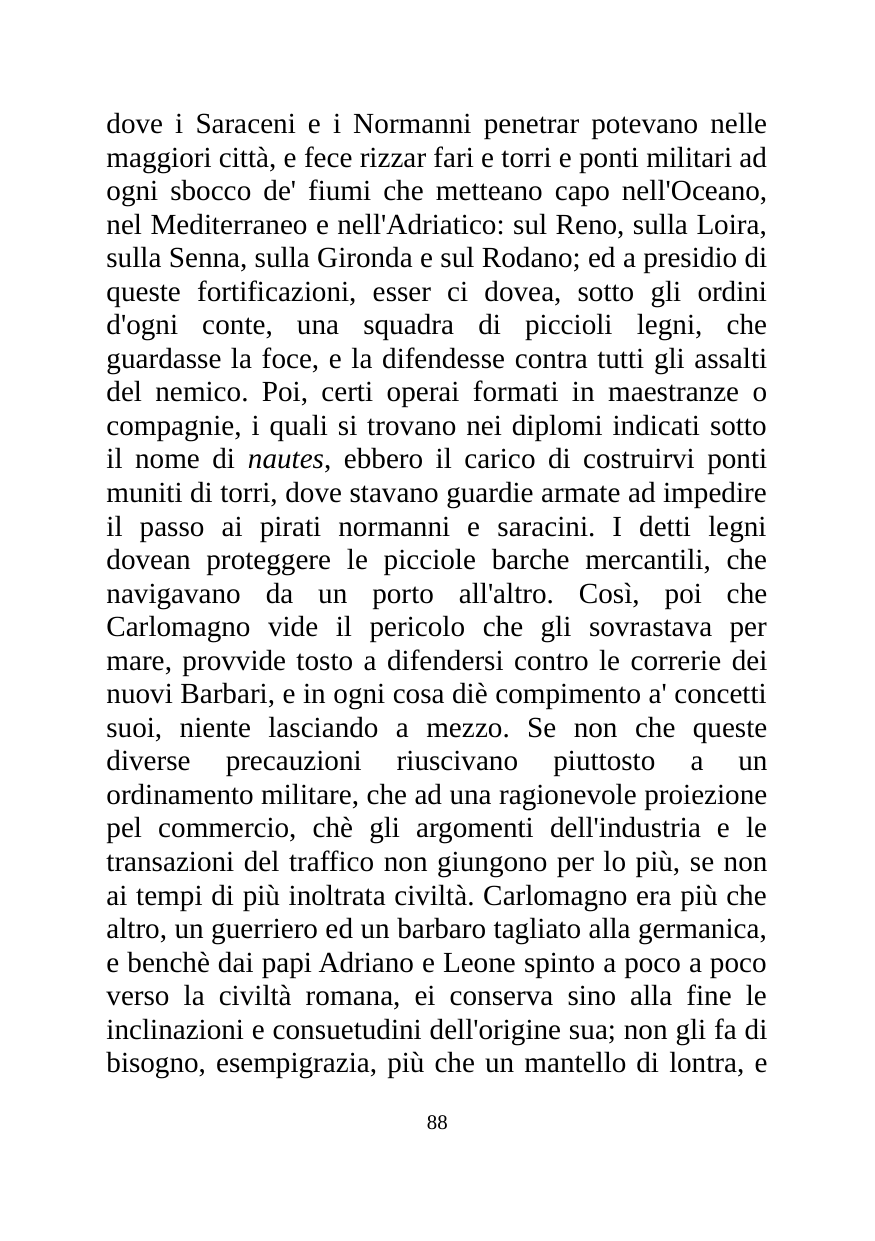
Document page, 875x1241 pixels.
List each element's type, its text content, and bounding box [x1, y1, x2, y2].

text dove i Saraceni e i Normanni penetrar potevano nelle maggiori città, e fece rizzar fari e torri e ponti militari ad ogni sbocco de' fiumi che metteano capo nell'Oceano, nel Mediterraneo e nell'Adriatico: sul Reno, sulla Loira, sulla Senna, sulla Gironda e sul Rodano; ed a presidio di queste fortificazioni, esser ci dovea, sotto gli ordini d'ogni conte, una squadra di piccioli legni, che guardasse la foce, e la difendesse contra tutti gli assalti del nemico. Poi, certi operai formati in maestranze o compagnie, i quali si trovano nei diplomi indicati sotto il nome di nautes, ebbero il carico di costruirvi ponti muniti di torri, dove stavano guardie armate ad impedire il passo ai pirati normanni e saracini. I detti legni dovean proteggere le picciole barche mercantili, che navigavano da un porto all'altro. Così, poi che Carlomagno vide il pericolo che gli sovrastava per mare, provvide tosto a difendersi contro le correrie dei nuovi Barbari, e in ogni cosa diè compimento a' concetti suoi, niente lasciando a mezzo. Se non che queste diverse precauzioni riuscivano piuttosto a un ordinamento militare, che ad una ragionevole proiezione pel commercio, chè gli argomenti dell'industria e le transazioni del traffico non giungono per lo più, se non ai tempi di più inoltrata civiltà. Carlomagno era più che altro, un guerriero ed un barbaro tagliato alla germanica, e benchè dai papi Adriano e Leone spinto a poco a poco verso la civiltà romana, ei conserva sino alla fine le inclinazioni e consuetudini dell'origine sua; non gli fa di bisogno, esempigrazia, più che un mantello di lontra, e [106, 106, 768, 1079]
